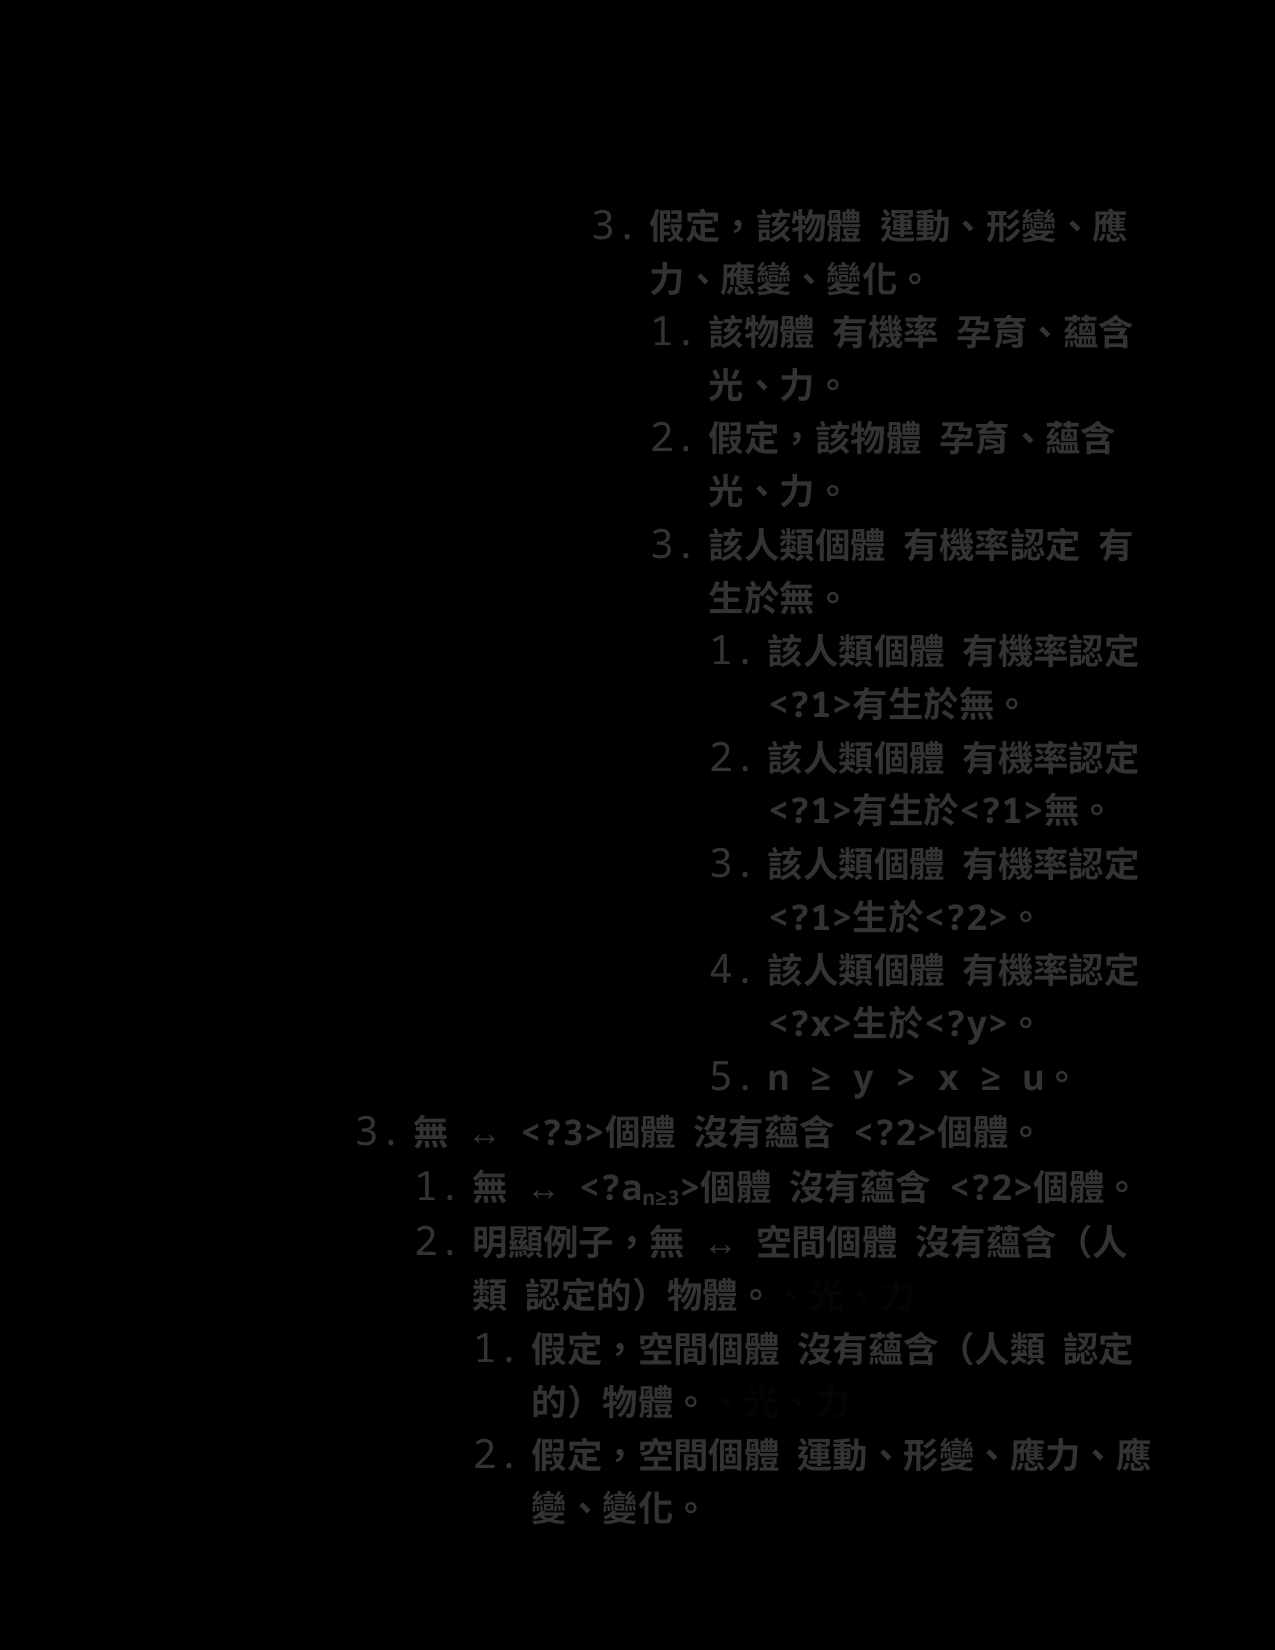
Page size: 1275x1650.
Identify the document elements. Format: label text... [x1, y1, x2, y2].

list 該人類個體 有機率認定 <?x>生於<?y>。 [709, 941, 1157, 1047]
list 該人類個體 有機率認定 <?1>有生於<?1>無。 [709, 728, 1157, 834]
list 該人類個體 有機率認定 <?1>有生於無。 [709, 621, 1157, 728]
list 該人類個體 有機率認定 有生於無。 [649, 515, 1157, 621]
list 該人類個體 有機率認定 <?1>生於<?2>。 [709, 834, 1157, 941]
list 假定，空間個體 運動、形變、應力、應變、變化。 [472, 1425, 1157, 1531]
list 該物體 有機率 孕育、蘊含 光、力。 [649, 302, 1157, 408]
list 假定，該物體 運動、形變、應力、應變、變化。 [591, 196, 1157, 302]
list 假定，空間個體 沒有蘊含（人類 認定的）物體。、光、力 [472, 1319, 1157, 1425]
list 無 ↔ <?3>個體 沒有蘊含 <?2>個體。 [354, 1102, 1157, 1157]
list 明顯例子，無 ↔ 空間個體 沒有蘊含（人類 認定的）物體。、光、力 [413, 1212, 1157, 1319]
list 假定，該物體 孕育、蘊含 光、力。 [649, 408, 1157, 515]
list 無 ↔ <?an≥3>個體 沒有蘊含 <?2>個體。 [413, 1157, 1157, 1212]
list n ≥ y > x ≥ u。 [709, 1047, 1157, 1102]
